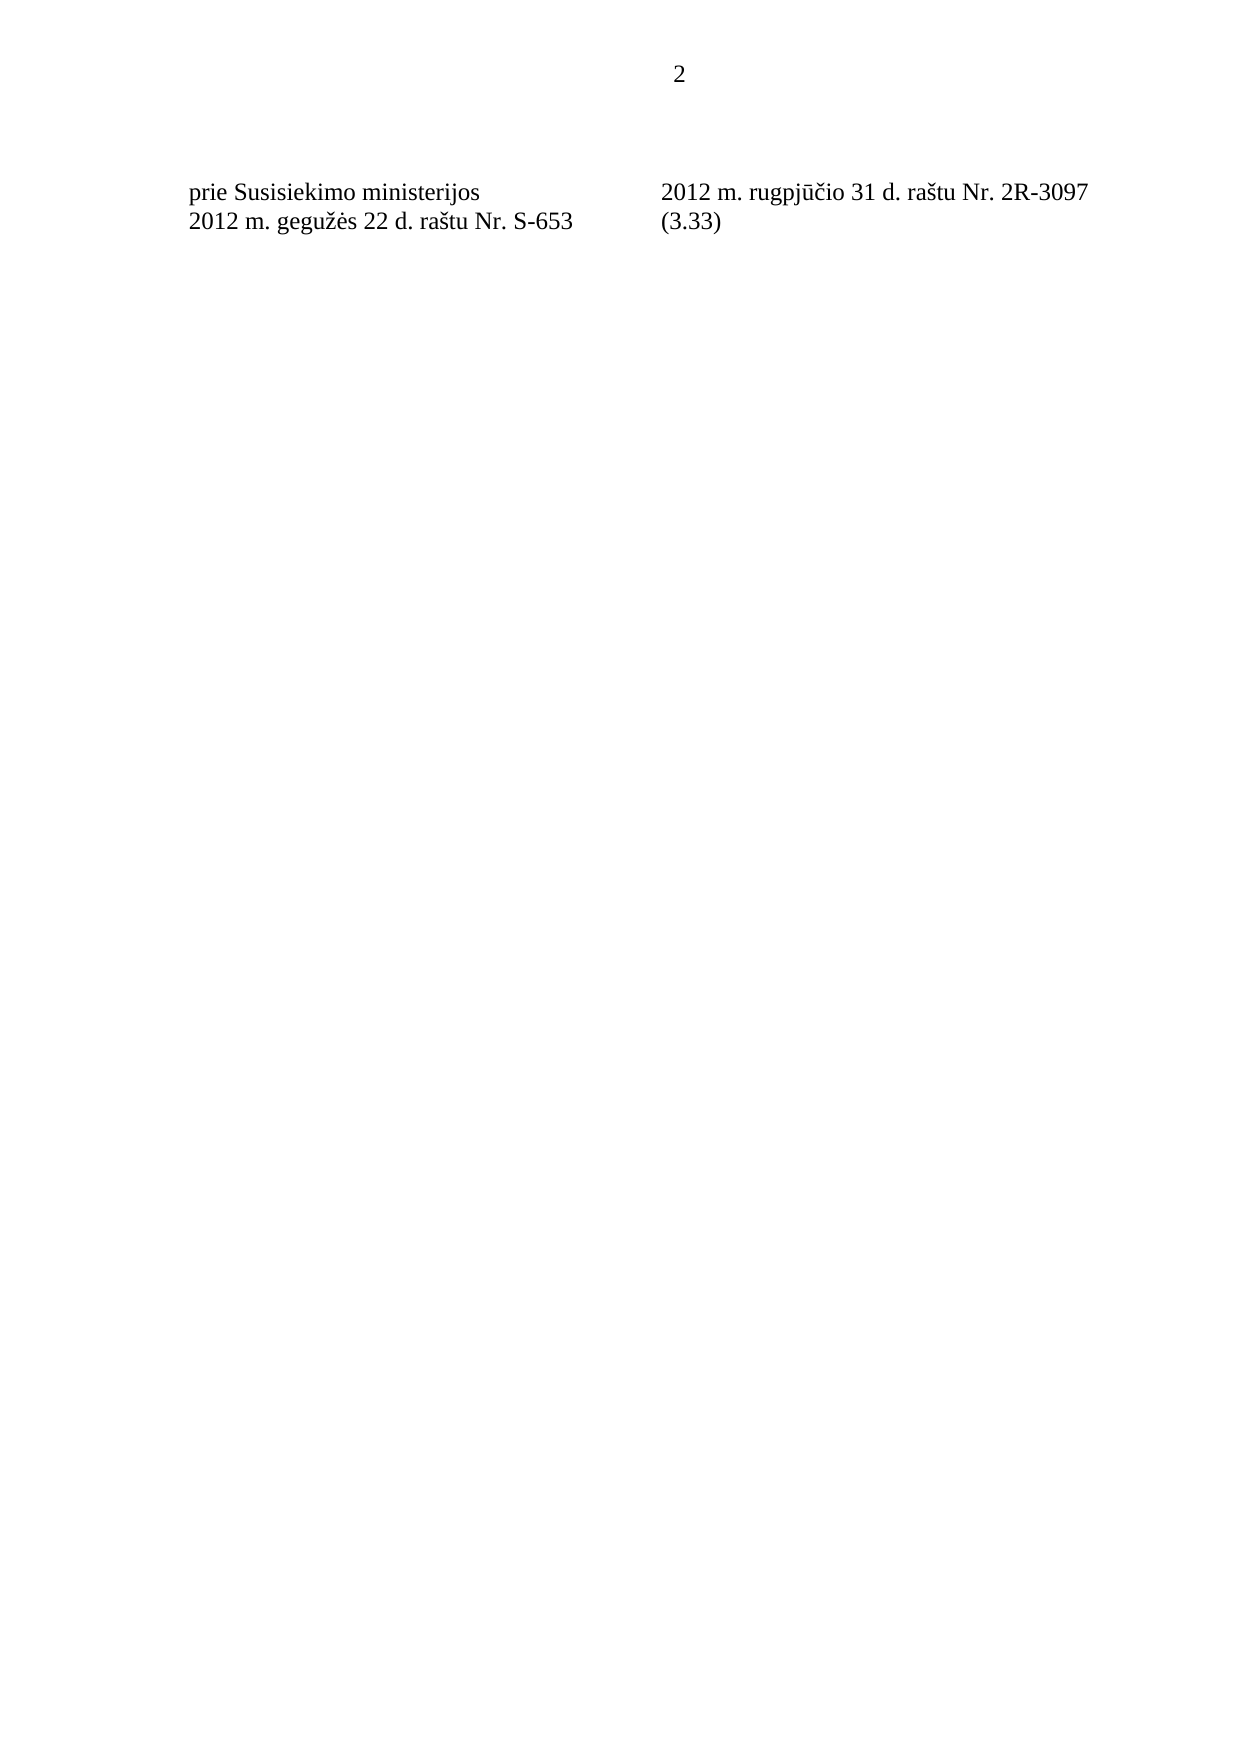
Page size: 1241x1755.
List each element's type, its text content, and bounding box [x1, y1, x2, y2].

table_header prie Susisiekimo ministerijos 2012 m. gegužės 22 d. raštu Nr. S-653 [177, 177, 649, 235]
table_header 2012 m. rugpjūčio 31 d. raštu Nr. 2R-3097 (3.33) [650, 177, 1122, 235]
